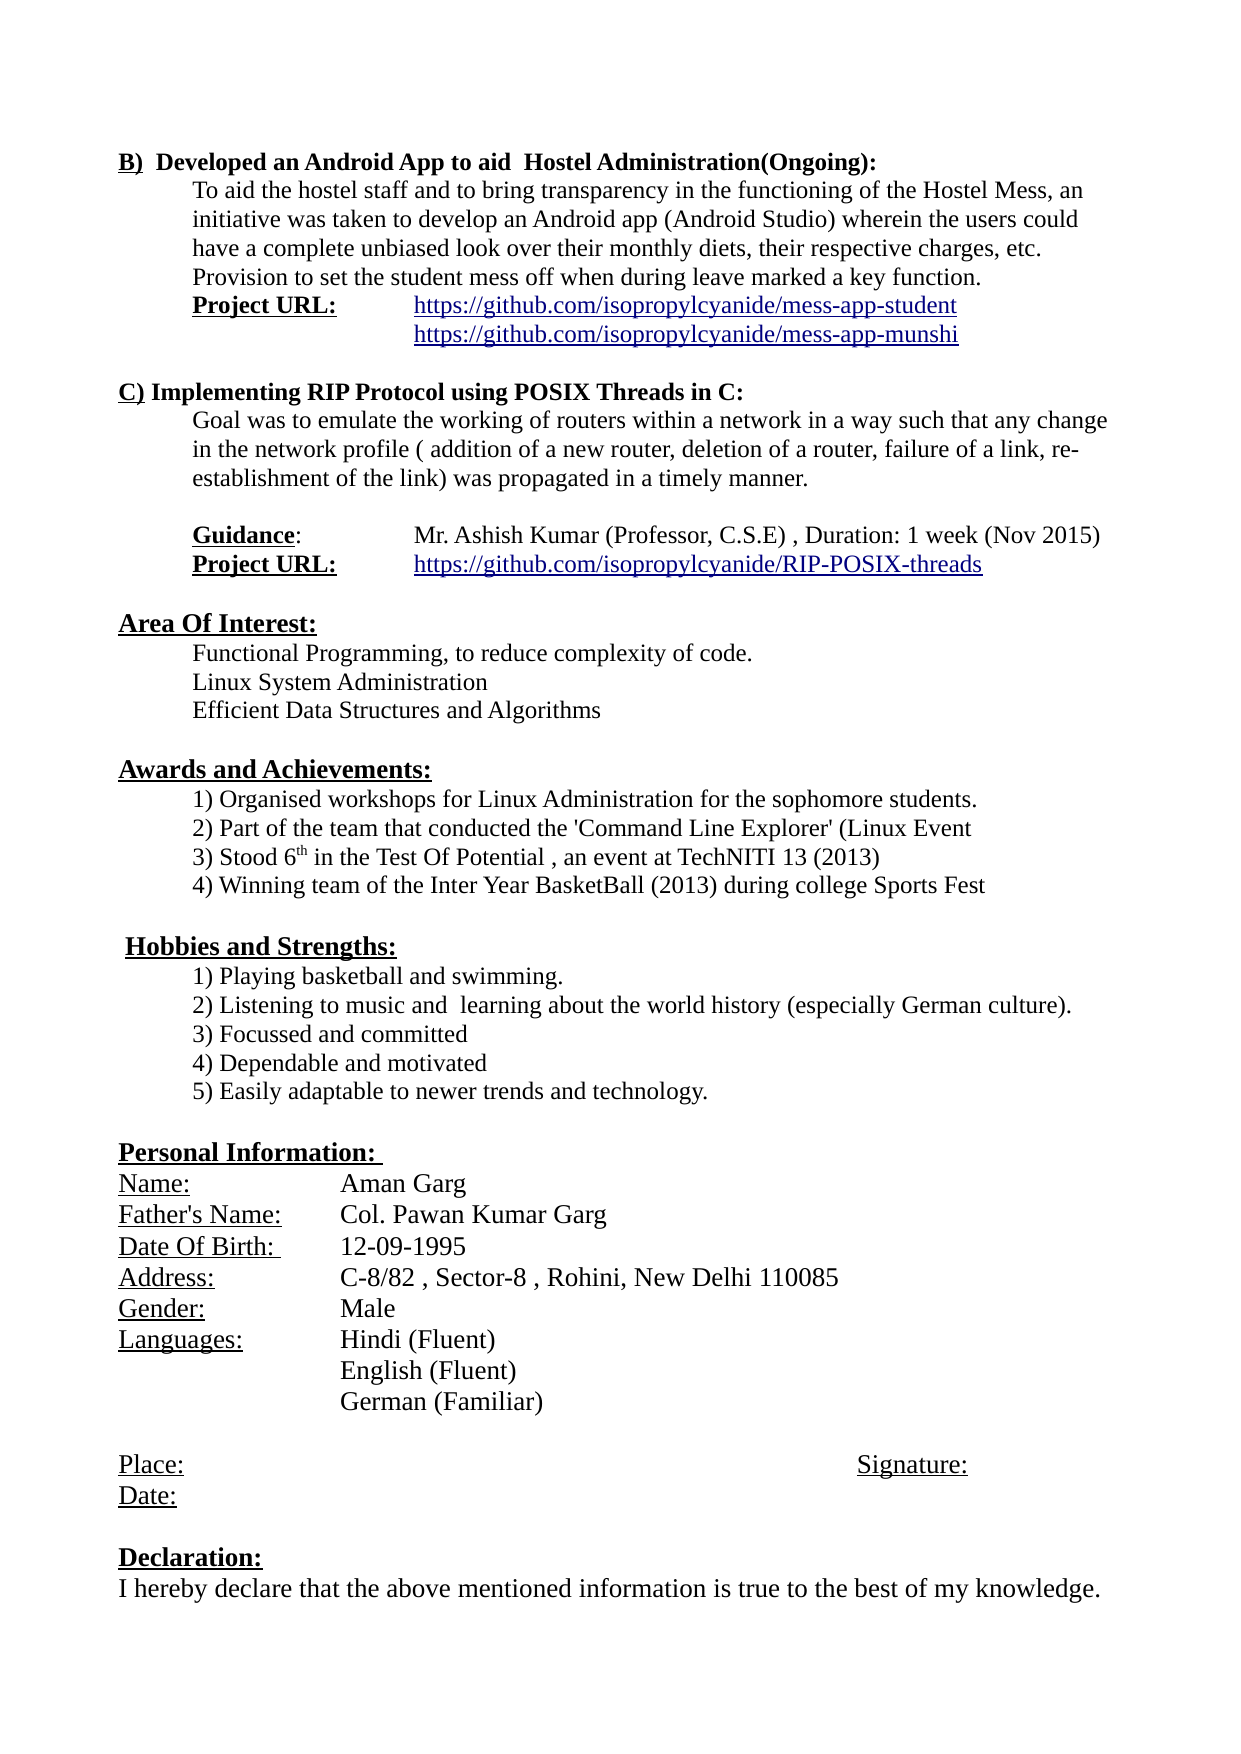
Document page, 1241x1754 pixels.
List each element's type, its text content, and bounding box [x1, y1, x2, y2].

text Languages: Hindi (Fluent) [118, 1323, 1122, 1354]
text https://github.com/isopropylcyanide/mess-app-munshi [118, 319, 1122, 348]
text B) Developed an Android App to aid Hostel Administration(Ongoing): [118, 147, 1122, 176]
text Project URL: https://github.com/isopropylcyanide/RIP-POSIX-threads [118, 549, 1122, 578]
text 3) Stood 6th in the Test Of Potential , an event at TechNITI 13 (2013) [118, 842, 1122, 870]
text German (Familiar) [118, 1386, 1122, 1417]
text Functional Programming, to reduce complexity of code. [118, 638, 1122, 667]
text Address: C-8/82 , Sector-8 , Rohini, New Delhi 110085 [118, 1261, 1122, 1292]
text Date: [118, 1479, 1122, 1510]
text Hobbies and Strengths: [118, 930, 1122, 961]
text Name: Aman Garg [118, 1167, 1122, 1199]
text establishment of the link) was propagated in a timely manner. [118, 463, 1122, 492]
text 2) Listening to music and learning about the world history (especially German culture). [118, 990, 1122, 1019]
text Area Of Interest: [118, 607, 1122, 638]
text 5) Easily adaptable to newer trends and technology. [118, 1076, 1122, 1105]
text Gender: Male [118, 1292, 1122, 1323]
text Father's Name: Col. Pawan Kumar Garg [118, 1199, 1122, 1230]
text Declaration: [118, 1541, 1122, 1572]
text Guidance: Mr. Ashish Kumar (Professor, C.S.E) , Duration: 1 week (Nov 2015) [118, 521, 1122, 549]
text English (Fluent) [118, 1354, 1122, 1386]
text Project URL: https://github.com/isopropylcyanide/mess-app-student [118, 291, 1122, 319]
text I hereby declare that the above mentioned information is true to the best of my knowledge. [118, 1572, 1122, 1603]
text 4) Winning team of the Inter Year BasketBall (2013) during college Sports Fest [118, 870, 1122, 899]
text 2) Part of the team that conducted the 'Command Line Explorer' (Linux Event [118, 813, 1122, 842]
text Awards and Achievements: [118, 753, 1122, 784]
text in the network profile ( addition of a new router, deletion of a router, failure of a link, re- [118, 434, 1122, 463]
text Efficient Data Structures and Algorithms [118, 696, 1122, 724]
text Place: Signature: [118, 1448, 1122, 1479]
text C) Implementing RIP Protocol using POSIX Threads in C: [118, 377, 1122, 406]
text To aid the hostel staff and to bring transparency in the functioning of the Hostel Mess, an initiative was taken to develop an Android app (Android Studio) wherein the users could have a complete unbiased look over their monthly diets, their respective charges, etc. Provision to set the student mess off when during leave marked a key function. [118, 176, 1122, 291]
text Personal Information: [118, 1136, 1122, 1167]
text 1) Organised workshops for Linux Administration for the sophomore students. [118, 784, 1122, 813]
text 3) Focussed and committed [118, 1019, 1122, 1048]
text Linux System Administration [118, 667, 1122, 696]
text Date Of Birth: 12-09-1995 [118, 1230, 1122, 1261]
text Goal was to emulate the working of routers within a network in a way such that any change [118, 406, 1122, 434]
text 1) Playing basketball and swimming. [118, 961, 1122, 990]
text 4) Dependable and motivated [118, 1048, 1122, 1076]
